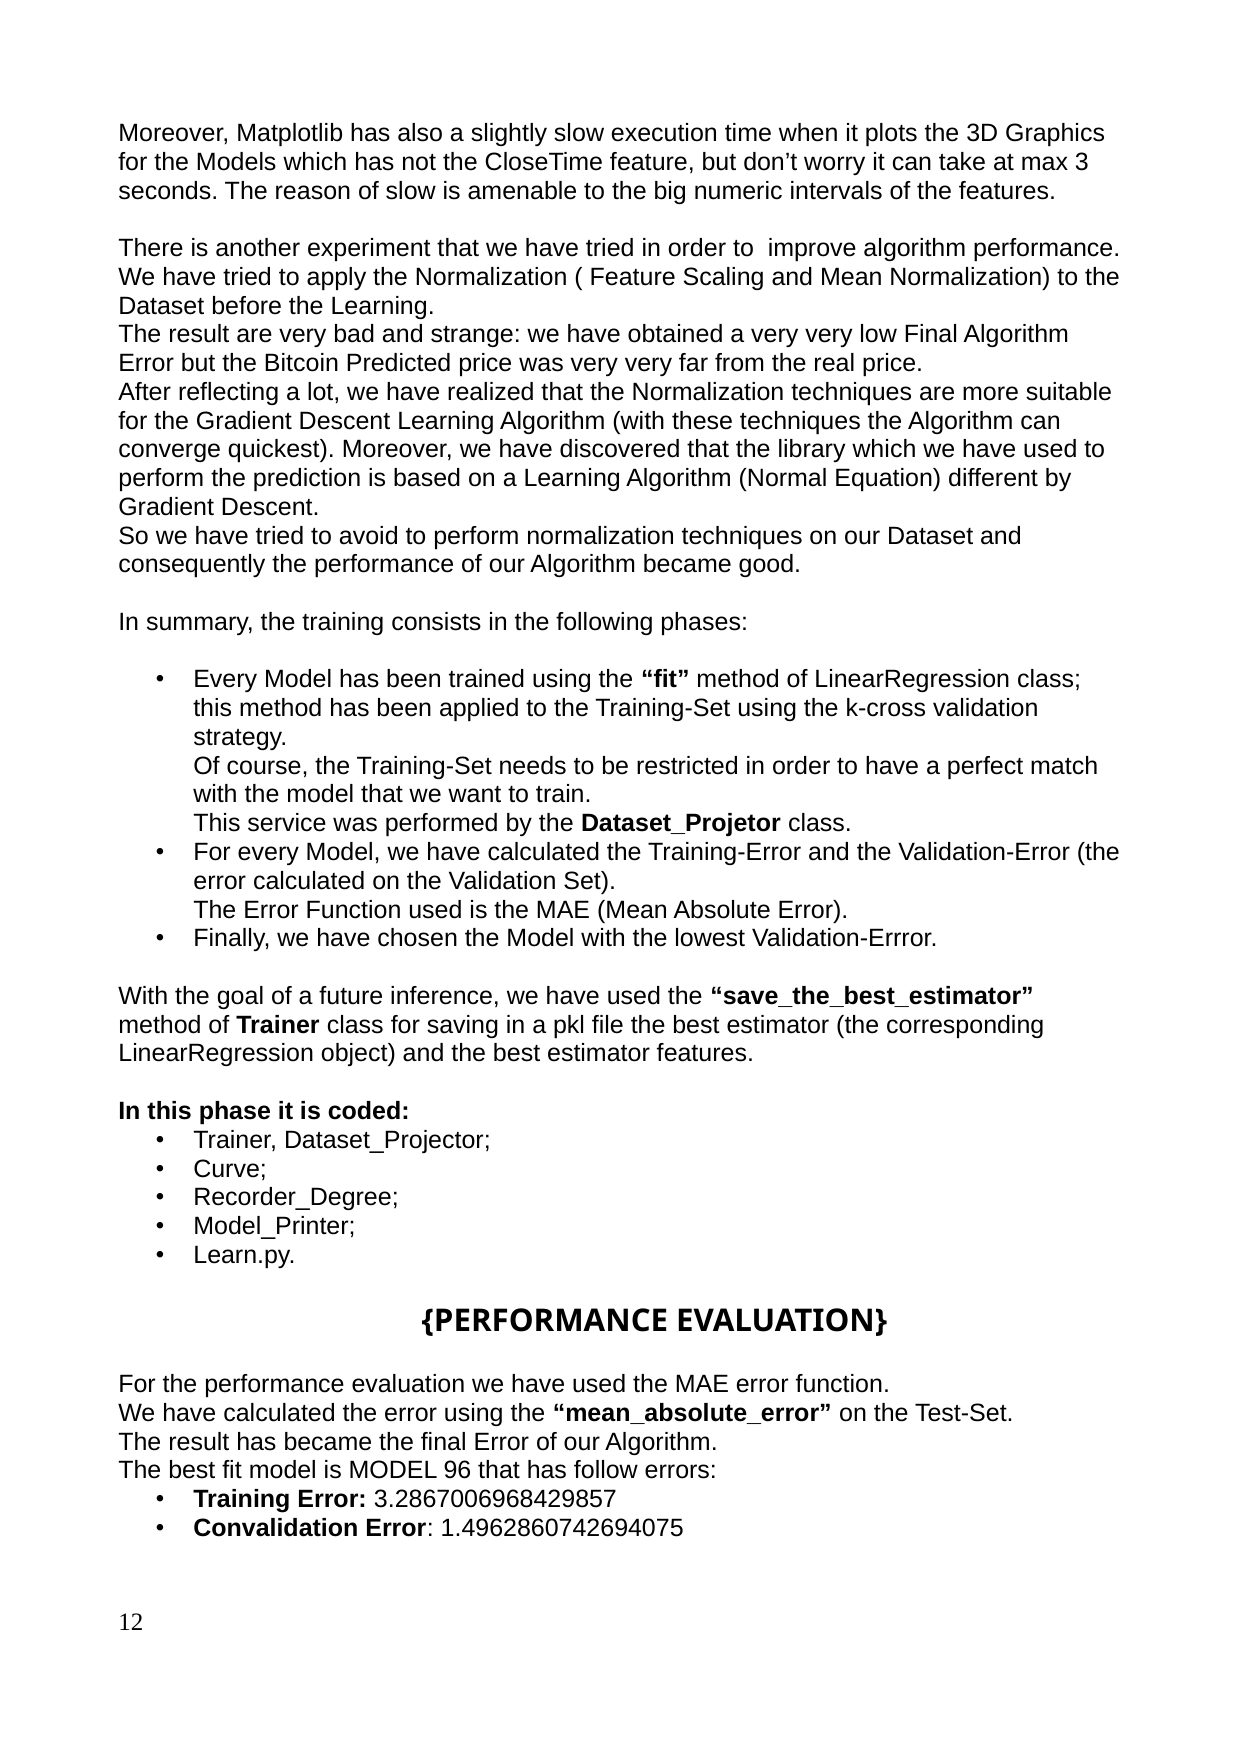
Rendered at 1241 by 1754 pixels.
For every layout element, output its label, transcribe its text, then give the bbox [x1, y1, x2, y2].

list Trainer, Dataset_Projector; [156, 1125, 1122, 1153]
list Learn.py. [156, 1240, 1122, 1269]
text For the performance evaluation we have used the MAE error function. [118, 1369, 1122, 1398]
text With the goal of a future inference, we have used the “save_the_best_estimator” method of Trainer class for saving in a pkl file the best estimator (the corresponding LinearRegression object) and the best estimator features. [118, 981, 1122, 1067]
text In summary, the training consists in the following phases: [118, 607, 1122, 636]
text Moreover, Matplotlib has also a slightly slow execution time when it plots the 3D Graphics for the Models which has not the CloseTime feature, but don’t worry it can take at max 3 seconds. The reason of slow is amenable to the big numeric intervals of the features. [118, 118, 1122, 204]
list Finally, we have chosen the Model with the lowest Validation-Errror. [156, 923, 1122, 952]
list {PERFORMANCE EVALUATION} [156, 1298, 1122, 1340]
list This service was performed by the Dataset_Projetor class. [156, 808, 1122, 837]
list Convalidation Error: 1.4962860742694075 [156, 1513, 1122, 1542]
text So we have tried to avoid to perform normalization techniques on our Dataset and consequently the performance of our Algorithm became good. [118, 521, 1122, 578]
list The Error Function used is the MAE (Mean Absolute Error). [156, 894, 1122, 923]
text The best fit model is MODEL 96 that has follow errors: [118, 1455, 1122, 1484]
text The result are very bad and strange: we have obtained a very very low Final Algorithm Error but the Bitcoin Predicted price was very very far from the real price. [118, 319, 1122, 377]
list Training Error: 3.2867006968429857 [156, 1484, 1122, 1513]
list Model_Printer; [156, 1211, 1122, 1240]
text After reflecting a lot, we have realized that the Normalization techniques are more suitable for the Gradient Descent Learning Algorithm (with these techniques the Algorithm can converge quickest). Moreover, we have discovered that the library which we have used to perform the prediction is based on a Learning Algorithm (Normal Equation) different by Gradient Descent. [118, 377, 1122, 521]
list Recorder_Degree; [156, 1182, 1122, 1211]
text In this phase it is coded: [118, 1096, 1122, 1125]
text We have tried to apply the Normalization ( Feature Scaling and Mean Normalization) to the Dataset before the Learning. [118, 262, 1122, 319]
list Of course, the Training-Set needs to be restricted in order to have a perfect match with the model that we want to train. [156, 751, 1122, 808]
text The result has became the final Error of our Algorithm. [118, 1427, 1122, 1455]
list Curve; [156, 1153, 1122, 1182]
text There is another experiment that we have tried in order to improve algorithm performance. [118, 233, 1122, 262]
list Every Model has been trained using the “fit” method of LinearRegression class; this method has been applied to the Training-Set using the k-cross validation strategy. [156, 664, 1122, 751]
list For every Model, we have calculated the Training-Error and the Validation-Error (the error calculated on the Validation Set). [156, 837, 1122, 894]
text We have calculated the error using the “mean_absolute_error” on the Test-Set. [118, 1398, 1122, 1427]
